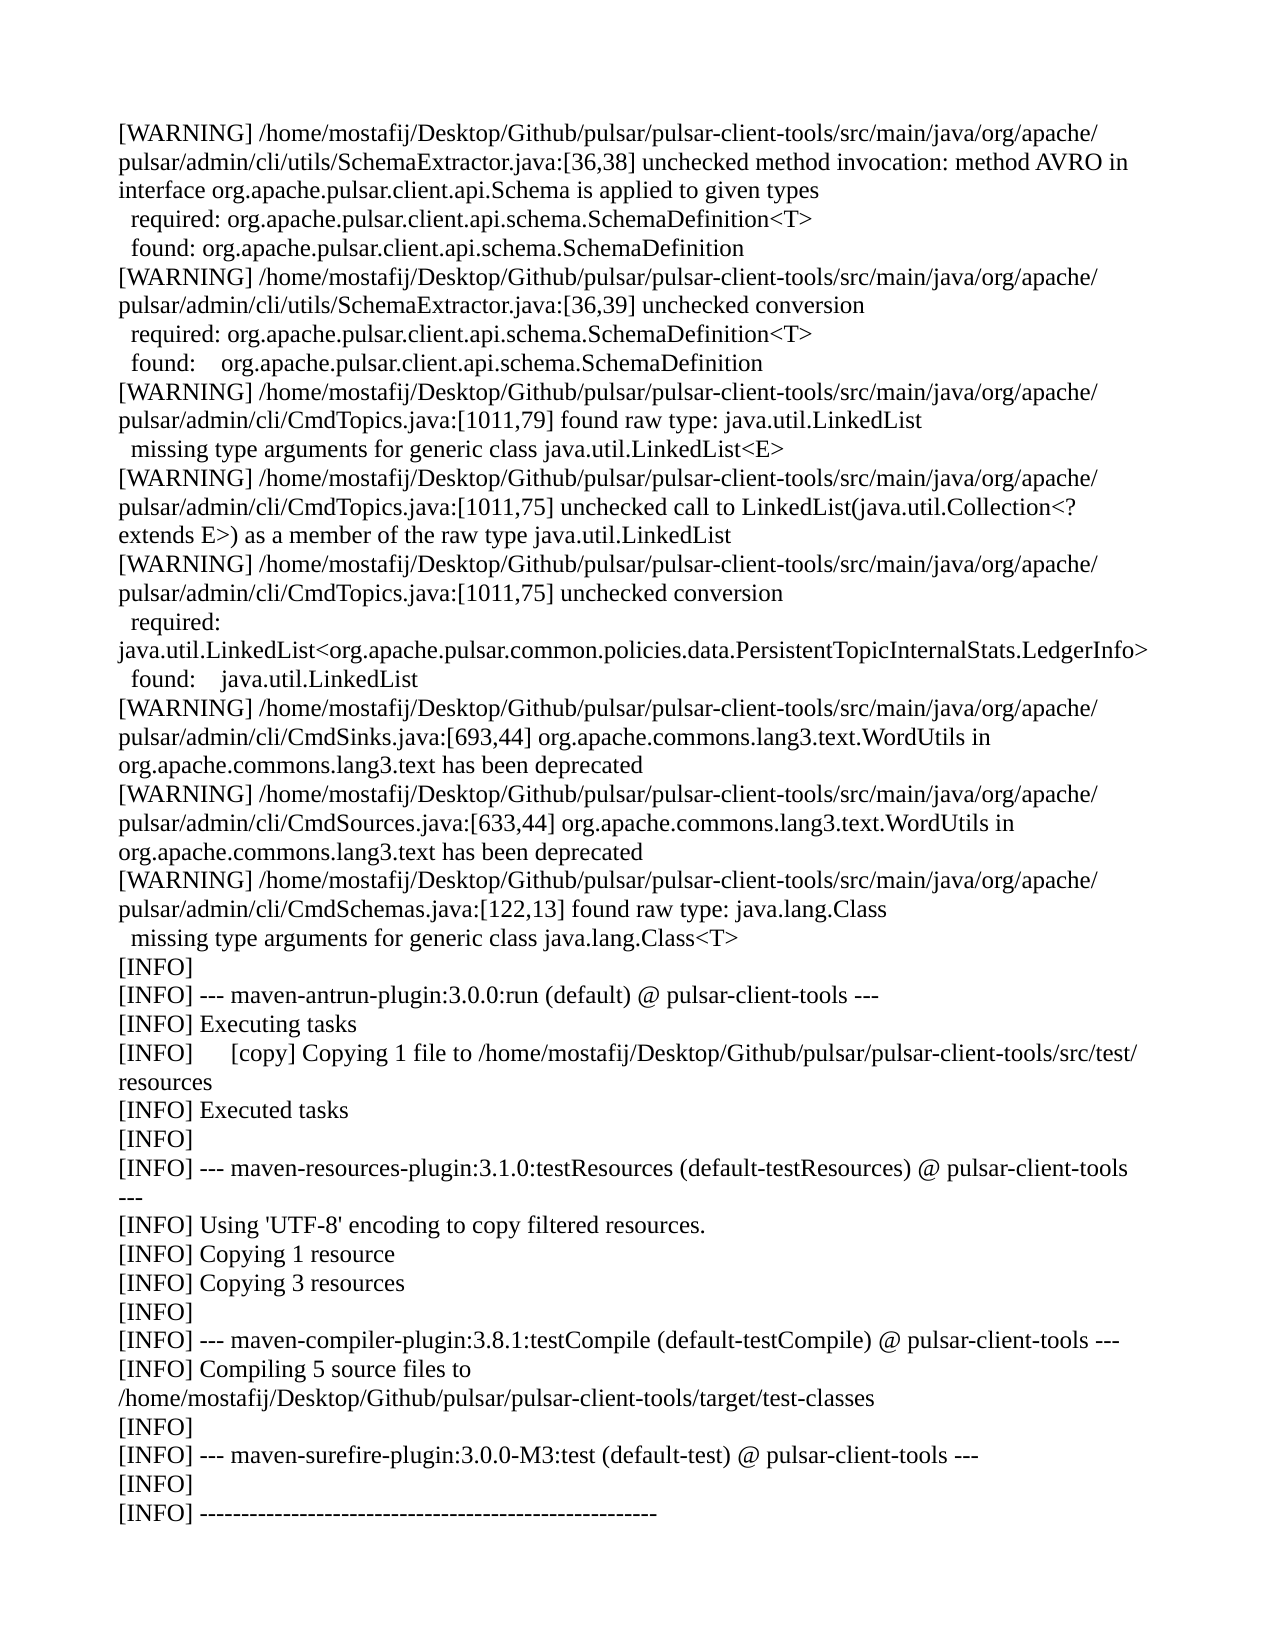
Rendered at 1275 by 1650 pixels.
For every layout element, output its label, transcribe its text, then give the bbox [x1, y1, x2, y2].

text [WARNING] /home/mostafij/Desktop/Github/pulsar/pulsar-client-tools/src/main/java/org/apache/pulsar/admin/cli/CmdSchemas.java:[122,13] found raw type: java.lang.Class [118, 866, 1157, 923]
text [INFO] [118, 1469, 1157, 1498]
text required: org.apache.pulsar.client.api.schema.SchemaDefinition<T> [118, 319, 1157, 348]
text [INFO] --- maven-antrun-plugin:3.0.0:run (default) @ pulsar-client-tools --- [118, 981, 1157, 1009]
text found: java.util.LinkedList [118, 664, 1157, 693]
text [INFO] Executing tasks [118, 1009, 1157, 1038]
text [WARNING] /home/mostafij/Desktop/Github/pulsar/pulsar-client-tools/src/main/java/org/apache/pulsar/admin/cli/CmdTopics.java:[1011,75] unchecked conversion [118, 549, 1157, 607]
text [WARNING] /home/mostafij/Desktop/Github/pulsar/pulsar-client-tools/src/main/java/org/apache/pulsar/admin/cli/CmdTopics.java:[1011,75] unchecked call to LinkedList(java.util.Collection<? extends E>) as a member of the raw type java.util.LinkedList [118, 463, 1157, 549]
text missing type arguments for generic class java.util.LinkedList<E> [118, 434, 1157, 463]
text [WARNING] /home/mostafij/Desktop/Github/pulsar/pulsar-client-tools/src/main/java/org/apache/pulsar/admin/cli/CmdSinks.java:[693,44] org.apache.commons.lang3.text.WordUtils in org.apache.commons.lang3.text has been deprecated [118, 693, 1157, 779]
text [INFO] [118, 952, 1157, 981]
text [INFO] [118, 1124, 1157, 1153]
text [WARNING] /home/mostafij/Desktop/Github/pulsar/pulsar-client-tools/src/main/java/org/apache/pulsar/admin/cli/CmdSources.java:[633,44] org.apache.commons.lang3.text.WordUtils in org.apache.commons.lang3.text has been deprecated [118, 779, 1157, 866]
text [WARNING] /home/mostafij/Desktop/Github/pulsar/pulsar-client-tools/src/main/java/org/apache/pulsar/admin/cli/utils/SchemaExtractor.java:[36,38] unchecked method invocation: method AVRO in interface org.apache.pulsar.client.api.Schema is applied to given types [118, 118, 1157, 204]
text found: org.apache.pulsar.client.api.schema.SchemaDefinition [118, 233, 1157, 262]
text [INFO] --- maven-resources-plugin:3.1.0:testResources (default-testResources) @ pulsar-client-tools --- [118, 1153, 1157, 1211]
text required: org.apache.pulsar.client.api.schema.SchemaDefinition<T> [118, 204, 1157, 233]
text required: java.util.LinkedList<org.apache.pulsar.common.policies.data.PersistentTopicInternalStats.LedgerInfo> [118, 607, 1157, 664]
text [INFO] [118, 1297, 1157, 1326]
text [INFO] Copying 3 resources [118, 1268, 1157, 1297]
text [WARNING] /home/mostafij/Desktop/Github/pulsar/pulsar-client-tools/src/main/java/org/apache/pulsar/admin/cli/CmdTopics.java:[1011,79] found raw type: java.util.LinkedList [118, 377, 1157, 434]
text [INFO] Compiling 5 source files to /home/mostafij/Desktop/Github/pulsar/pulsar-client-tools/target/test-classes [118, 1354, 1157, 1412]
text [INFO] ------------------------------------------------------- [118, 1498, 1157, 1527]
text [WARNING] /home/mostafij/Desktop/Github/pulsar/pulsar-client-tools/src/main/java/org/apache/pulsar/admin/cli/utils/SchemaExtractor.java:[36,39] unchecked conversion [118, 262, 1157, 319]
text [INFO] [118, 1412, 1157, 1441]
text [INFO] Using 'UTF-8' encoding to copy filtered resources. [118, 1211, 1157, 1239]
text [INFO] --- maven-compiler-plugin:3.8.1:testCompile (default-testCompile) @ pulsar-client-tools --- [118, 1326, 1157, 1354]
text found: org.apache.pulsar.client.api.schema.SchemaDefinition [118, 348, 1157, 377]
text [INFO] Executed tasks [118, 1096, 1157, 1124]
text [INFO] Copying 1 resource [118, 1239, 1157, 1268]
text [INFO] [copy] Copying 1 file to /home/mostafij/Desktop/Github/pulsar/pulsar-client-tools/src/test/resources [118, 1038, 1157, 1096]
text missing type arguments for generic class java.lang.Class<T> [118, 923, 1157, 952]
text [INFO] --- maven-surefire-plugin:3.0.0-M3:test (default-test) @ pulsar-client-tools --- [118, 1441, 1157, 1469]
